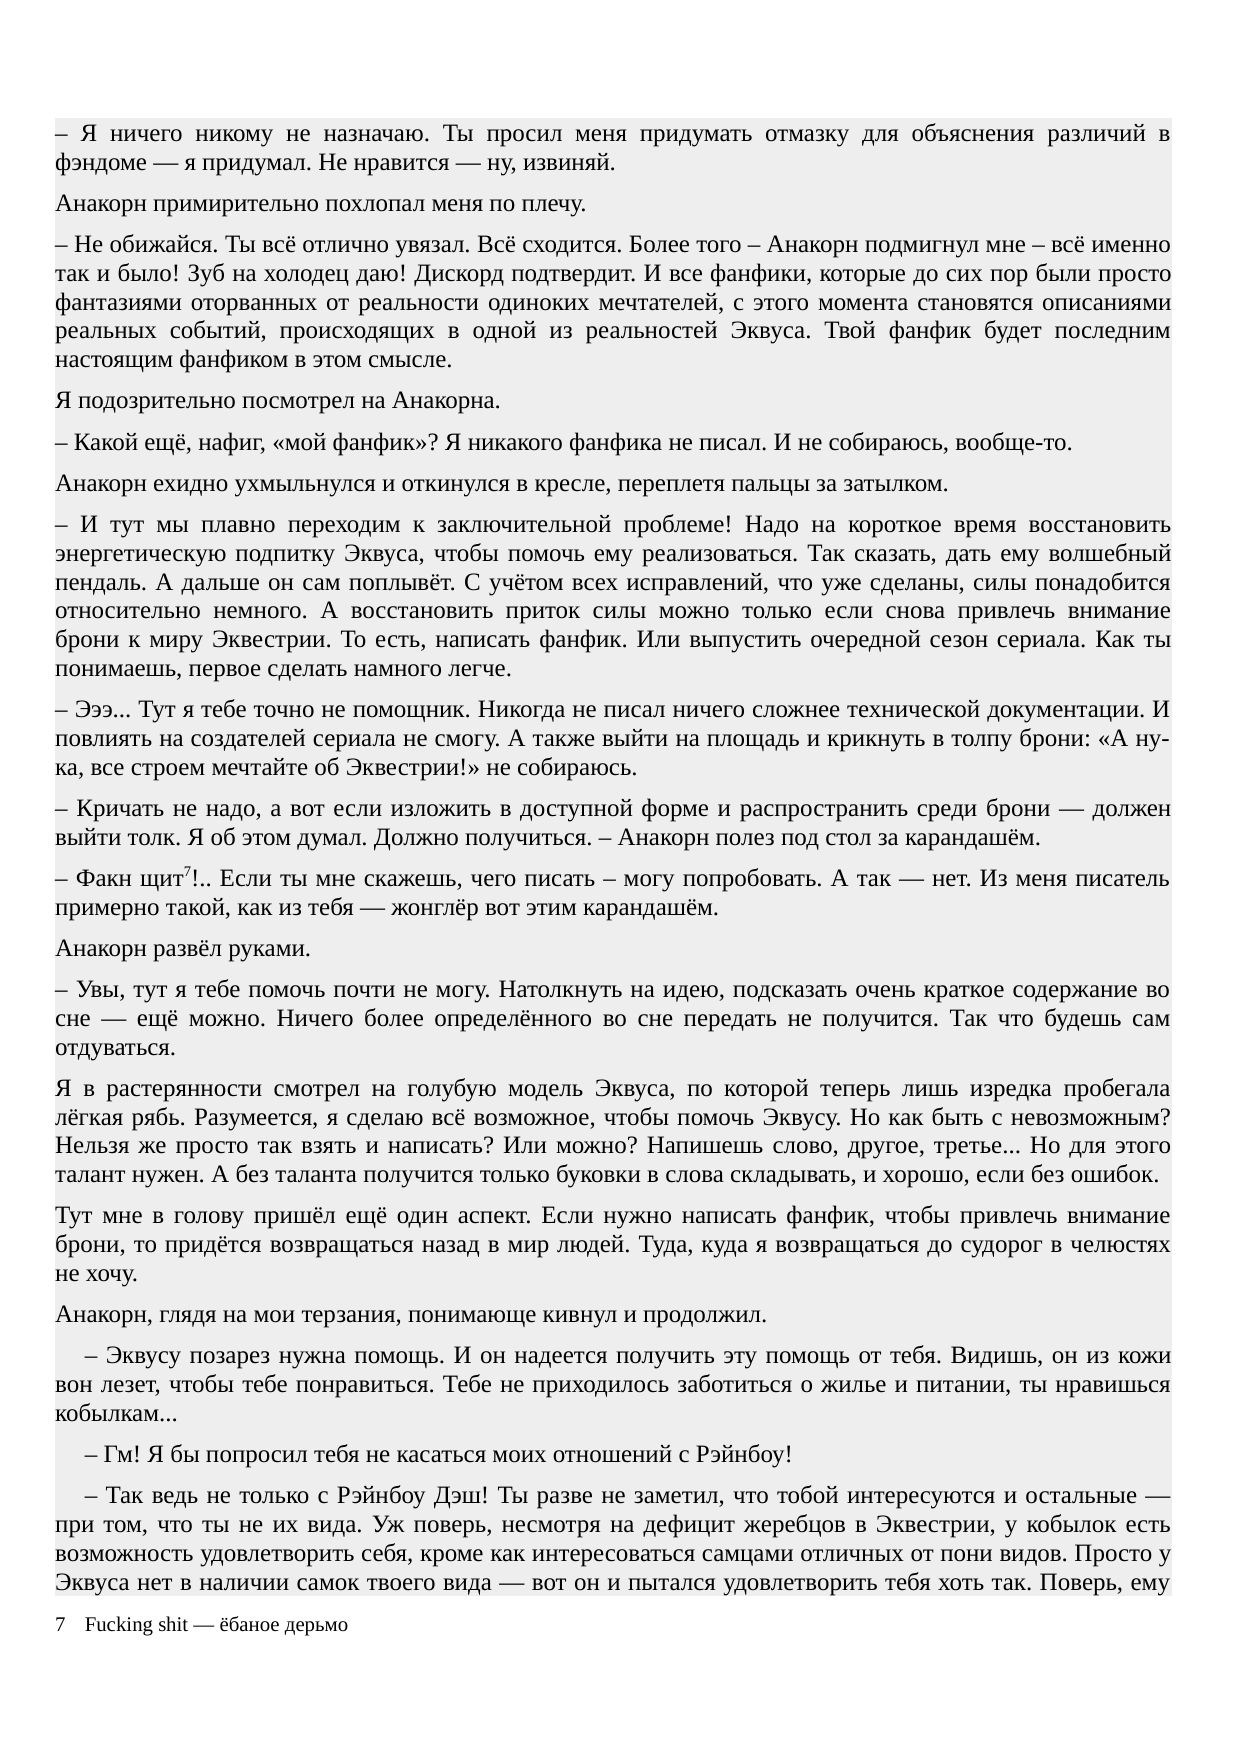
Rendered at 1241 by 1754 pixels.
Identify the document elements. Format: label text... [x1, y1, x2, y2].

text – Так ведь не только с Рэйнбоу Дэш! Ты разве не заметил, что тобой интересуются и остальные — при том, что ты не их вида. Уж поверь, несмотря на дефицит жеребцов в Эквестрии, у кобылок есть возможность удовлетворить себя, кроме как интересоваться самцами отличных от пони видов. Просто у Эквуса нет в наличии самок твоего вида — вот он и пытался удовлетворить тебя хоть так. Поверь, ему [55, 1481, 1172, 1596]
text – Увы, тут я тебе помочь почти не могу. Натолкнуть на идею, подсказать очень краткое содержание во сне — ещё можно. Ничего более определённого во сне передать не получится. Так что будешь сам отдуваться. [55, 974, 1172, 1061]
text – Какой ещё, нафиг, «мой фанфик»? Я никакого фанфика не писал. И не собираюсь, вообще-то. [55, 427, 1172, 456]
text – Факн щит!.. Если ты мне скажешь, чего писать – могу попробовать. А так — нет. Из меня писатель примерно такой, как из тебя — жонглёр вот этим карандашём. [55, 863, 1172, 921]
text – Гм! Я бы попросил тебя не касаться моих отношений с Рэйнбоу! [55, 1439, 1172, 1468]
text – И тут мы плавно переходим к заключительной проблеме! Надо на короткое время восстановить энергетическую подпитку Эквуса, чтобы помочь ему реализоваться. Так сказать, дать ему волшебный пендаль. А дальше он сам поплывёт. С учётом всех исправлений, что уже сделаны, силы понадобится относительно немного. А восстановить приток силы можно только если снова привлечь внимание брони к миру Эквестрии. То есть, написать фанфик. Или выпустить очередной сезон сериала. Как ты понимаешь, первое сделать намного легче. [55, 509, 1172, 682]
text – Не обижайся. Ты всё отлично увязал. Всё сходится. Более того – Анакорн подмигнул мне – всё именно так и было! Зуб на холодец даю! Дискорд подтвердит. И все фанфики, которые до сих пор были просто фантазиями оторванных от реальности одиноких мечтателей, с этого момента становятся описаниями реальных событий, происходящих в одной из реальностей Эквуса. Твой фанфик будет последним настоящим фанфиком в этом смысле. [55, 229, 1172, 373]
text – Эквусу позарез нужна помощь. И он надеется получить эту помощь от тебя. Видишь, он из кожи вон лезет, чтобы тебе понравиться. Тебе не приходилось заботиться о жилье и питании, ты нравишься кобылкам... [55, 1341, 1172, 1427]
text Анакорн ехидно ухмыльнулся и откинулся в кресле, переплетя пальцы за затылком. [55, 468, 1172, 497]
text – Кричать не надо, а вот если изложить в доступной форме и распространить среди брони — должен выйти толк. Я об этом думал. Должно получиться. – Анакорн полез под стол за карандашём. [55, 793, 1172, 851]
text Анакорн примирительно похлопал меня по плечу. [55, 188, 1172, 217]
text Анакорн, глядя на мои терзания, понимающе кивнул и продолжил. [55, 1299, 1172, 1328]
text Я в растерянности смотрел на голубую модель Эквуса, по которой теперь лишь изредка пробегала лёгкая рябь. Разумеется, я сделаю всё возможное, чтобы помочь Эквусу. Но как быть с невозможным? Нельзя же просто так взять и написать? Или можно? Напишешь слово, другое, третье... Но для этого талант нужен. А без таланта получится только буковки в слова складывать, и хорошо, если без ошибок. [55, 1073, 1172, 1188]
text Я подозрительно посмотрел на Анакорна. [55, 386, 1172, 414]
text Анакорн развёл руками. [55, 933, 1172, 962]
text – Я ничего никому не назначаю. Ты просил меня придумать отмазку для объяснения различий в фэндоме — я придумал. Не нравится — ну, извиняй. [55, 118, 1172, 176]
text Тут мне в голову пришёл ещё один аспект. Если нужно написать фанфик, чтобы привлечь внимание брони, то придётся возвращаться назад в мир людей. Туда, куда я возвращаться до судорог в челюстях не хочу. [55, 1201, 1172, 1287]
text – Эээ... Тут я тебе точно не помощник. Никогда не писал ничего сложнее технической документации. И повлиять на создателей сериала не смогу. А также выйти на площадь и крикнуть в толпу брони: «А ну-ка, все строем мечтайте об Эквестрии!» не собираюсь. [55, 694, 1172, 781]
text Fucking shit — ёбаное дерьмо [55, 1612, 1172, 1636]
